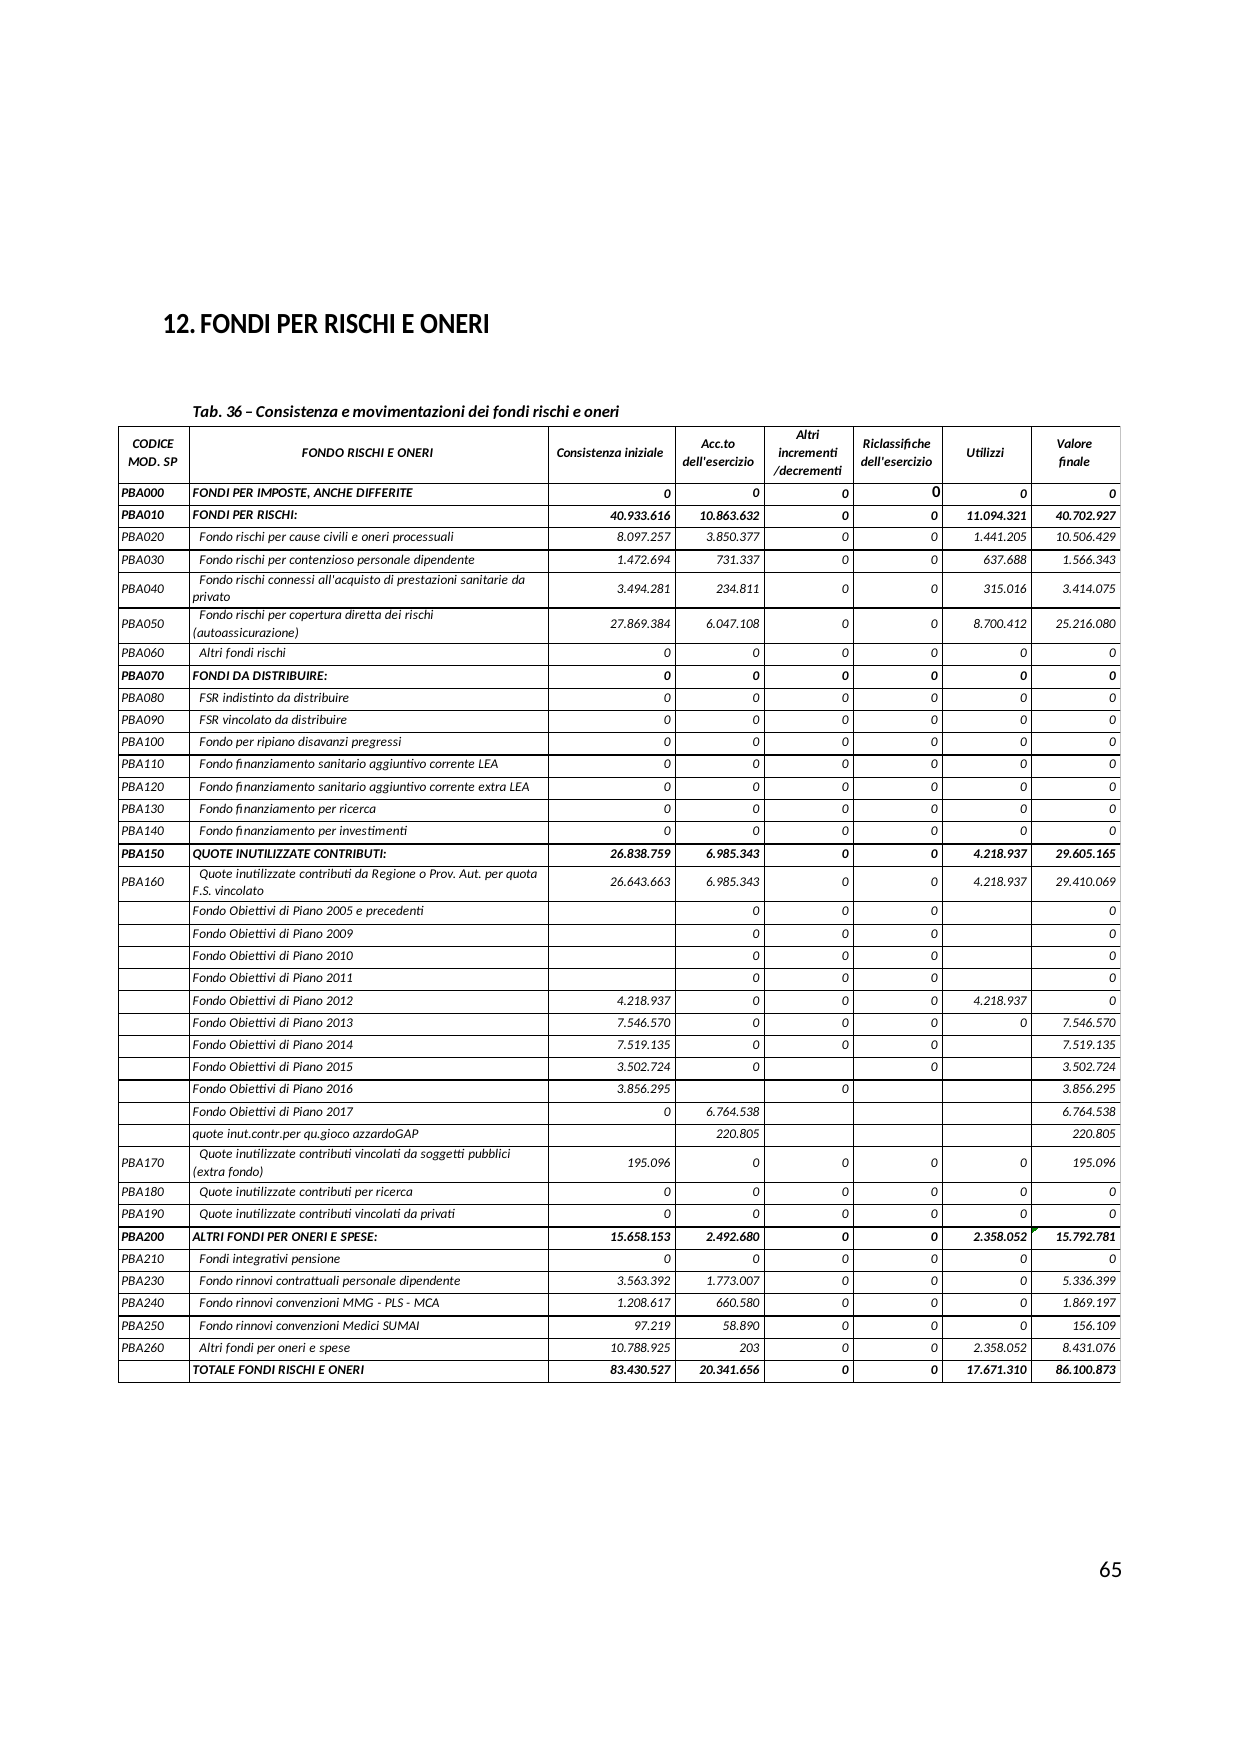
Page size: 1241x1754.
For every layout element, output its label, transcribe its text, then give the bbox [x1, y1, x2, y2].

list FONDI PER RISCHI E ONERI [162, 310, 1122, 339]
